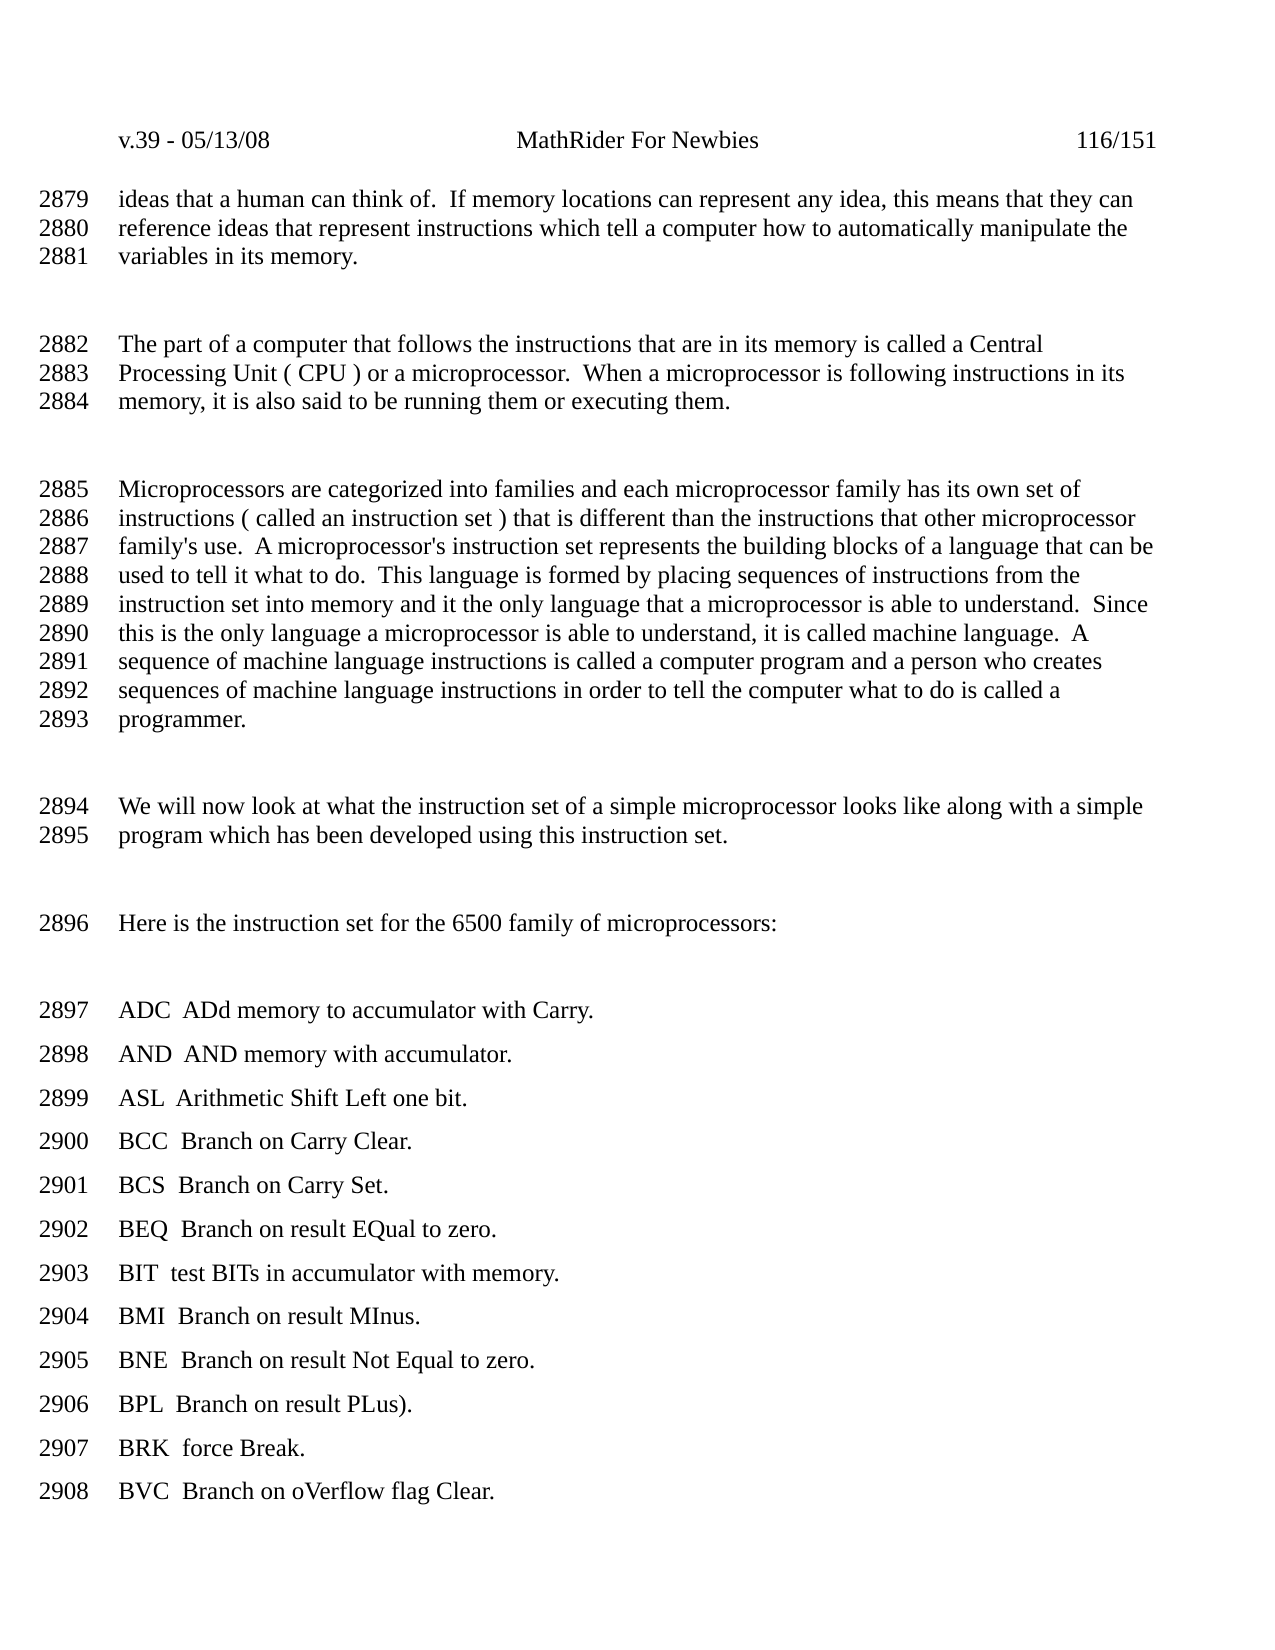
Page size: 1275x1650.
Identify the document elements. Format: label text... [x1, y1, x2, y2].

text BPL Branch on result PLus). [118, 1389, 1157, 1418]
text ideas that a human can think of. If memory locations can represent any idea, this means that they can reference ideas that represent instructions which tell a computer how to automatically manipulate the variables in its memory. [118, 184, 1157, 270]
text AND AND memory with accumulator. [118, 1039, 1157, 1068]
text BNE Branch on result Not Equal to zero. [118, 1345, 1157, 1374]
text We will now look at what the instruction set of a simple microprocessor looks like along with a simple program which has been developed using this instruction set. [118, 791, 1157, 849]
text Here is the instruction set for the 6500 family of microprocessors: [118, 908, 1157, 936]
text The part of a computer that follows the instructions that are in its memory is called a Central Processing Unit ( CPU ) or a microprocessor. When a microprocessor is following instructions in its memory, it is also said to be running them or executing them. [118, 329, 1157, 415]
text BRK force Break. [118, 1433, 1157, 1461]
text BCS Branch on Carry Set. [118, 1170, 1157, 1199]
text BCC Branch on Carry Clear. [118, 1126, 1157, 1155]
text ADC ADd memory to accumulator with Carry. [118, 995, 1157, 1024]
text ASL Arithmetic Shift Left one bit. [118, 1083, 1157, 1111]
text BIT test BITs in accumulator with memory. [118, 1258, 1157, 1286]
text BMI Branch on result MInus. [118, 1301, 1157, 1330]
text Microprocessors are categorized into families and each microprocessor family has its own set of instructions ( called an instruction set ) that is different than the instructions that other microprocessor family's use. A microprocessor's instruction set represents the building blocks of a language that can be used to tell it what to do. This language is formed by placing sequences of instructions from the instruction set into memory and it the only language that a microprocessor is able to understand. Since this is the only language a microprocessor is able to understand, it is called machine language. A sequence of machine language instructions is called a computer program and a person who creates sequences of machine language instructions in order to tell the computer what to do is called a programmer. [118, 474, 1157, 733]
text BEQ Branch on result EQual to zero. [118, 1214, 1157, 1243]
text BVC Branch on oVerflow flag Clear. [118, 1476, 1157, 1505]
